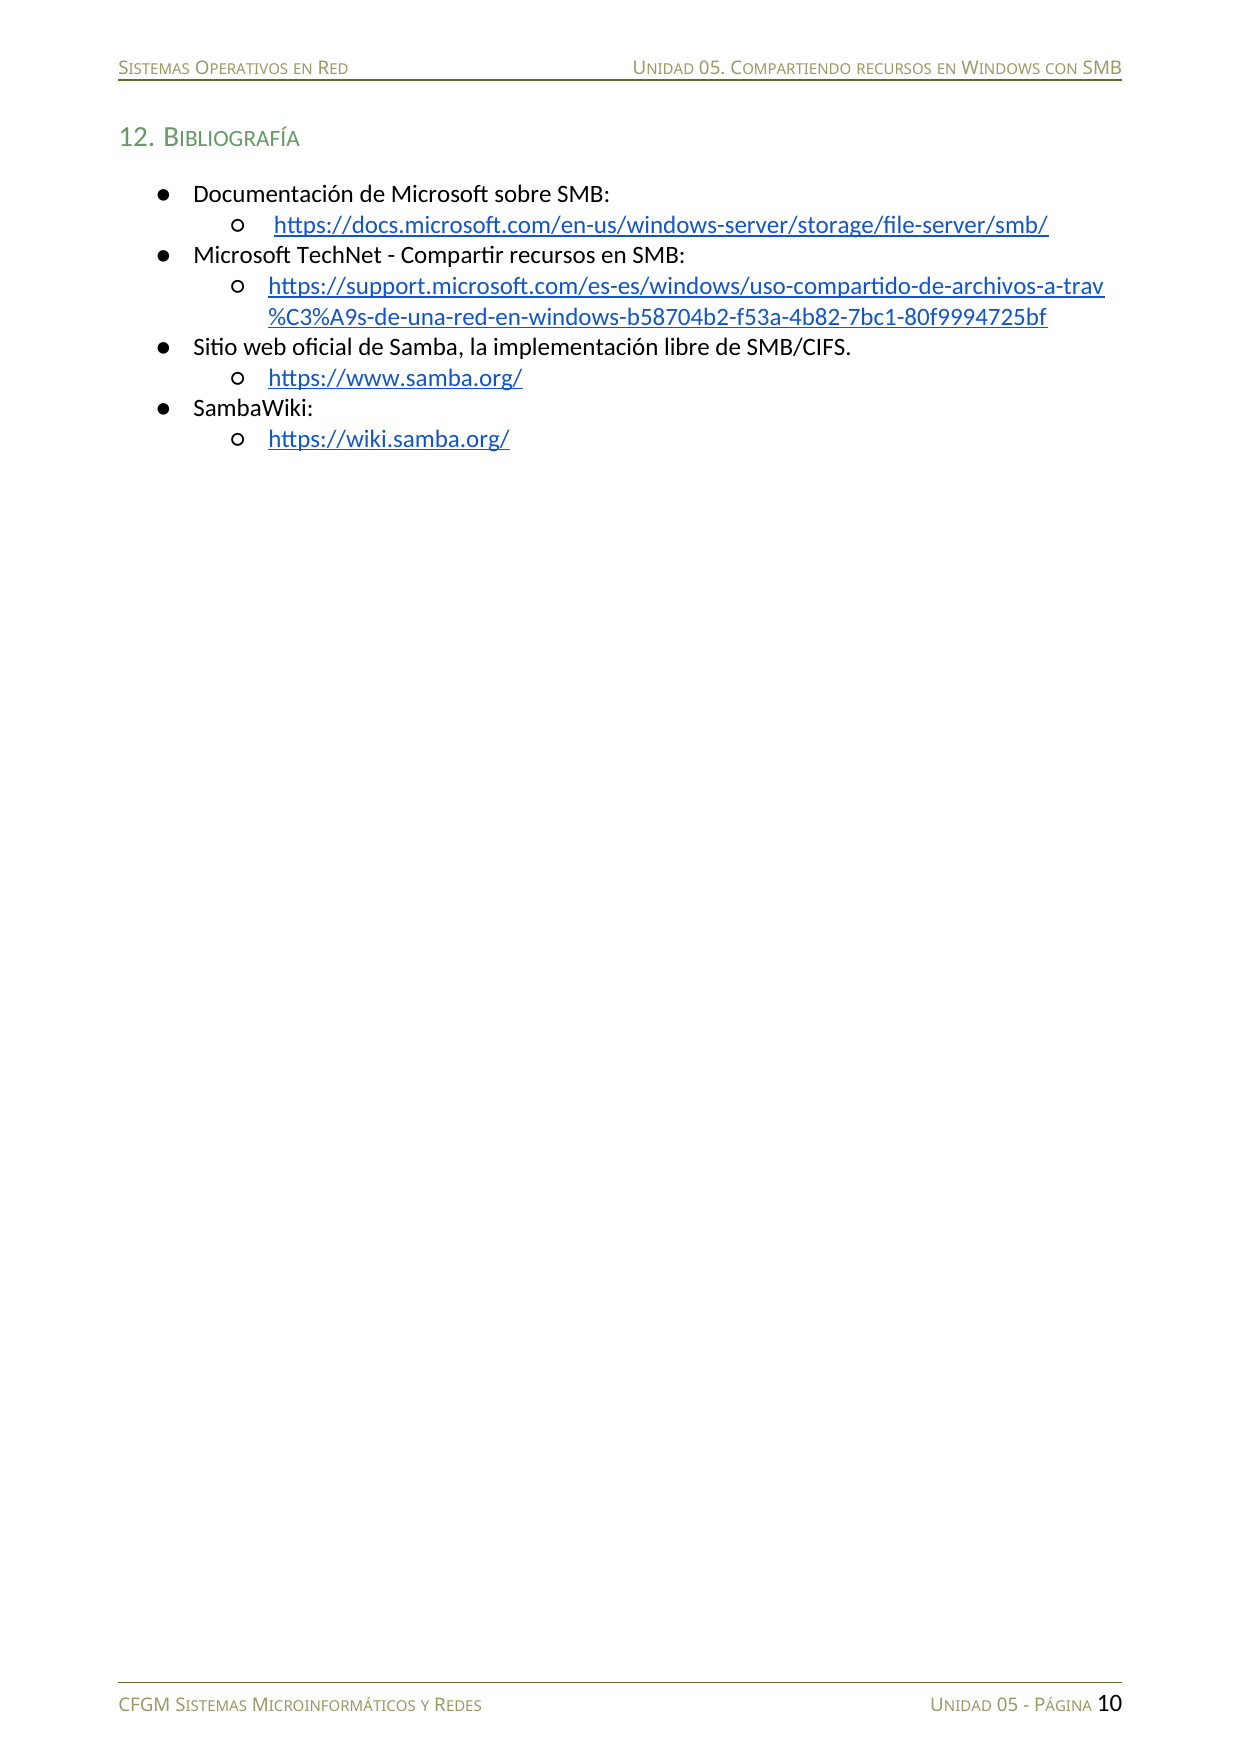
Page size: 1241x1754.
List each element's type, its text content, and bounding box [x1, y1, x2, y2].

list https://wiki.samba.org/ [231, 423, 1122, 453]
list Sitio web oficial de Samba, la implementación libre de SMB/CIFS. [156, 331, 1122, 362]
subtitle Bibliografía [118, 118, 1122, 154]
list Microsoft TechNet - Compartir recursos en SMB: [156, 240, 1122, 270]
list https://support.microsoft.com/es-es/windows/uso-compartido-de-archivos-a-trav%C3%A9s-de-una-red-en-windows-b58704b2-f53a-4b82-7bc1-80f9994725bf [231, 270, 1122, 331]
list Documentación de Microsoft sobre SMB: [156, 179, 1122, 209]
list SambaWiki: [156, 392, 1122, 423]
list https://docs.microsoft.com/en-us/windows-server/storage/file-server/smb/ [231, 209, 1122, 240]
list https://www.samba.org/ [231, 362, 1122, 392]
